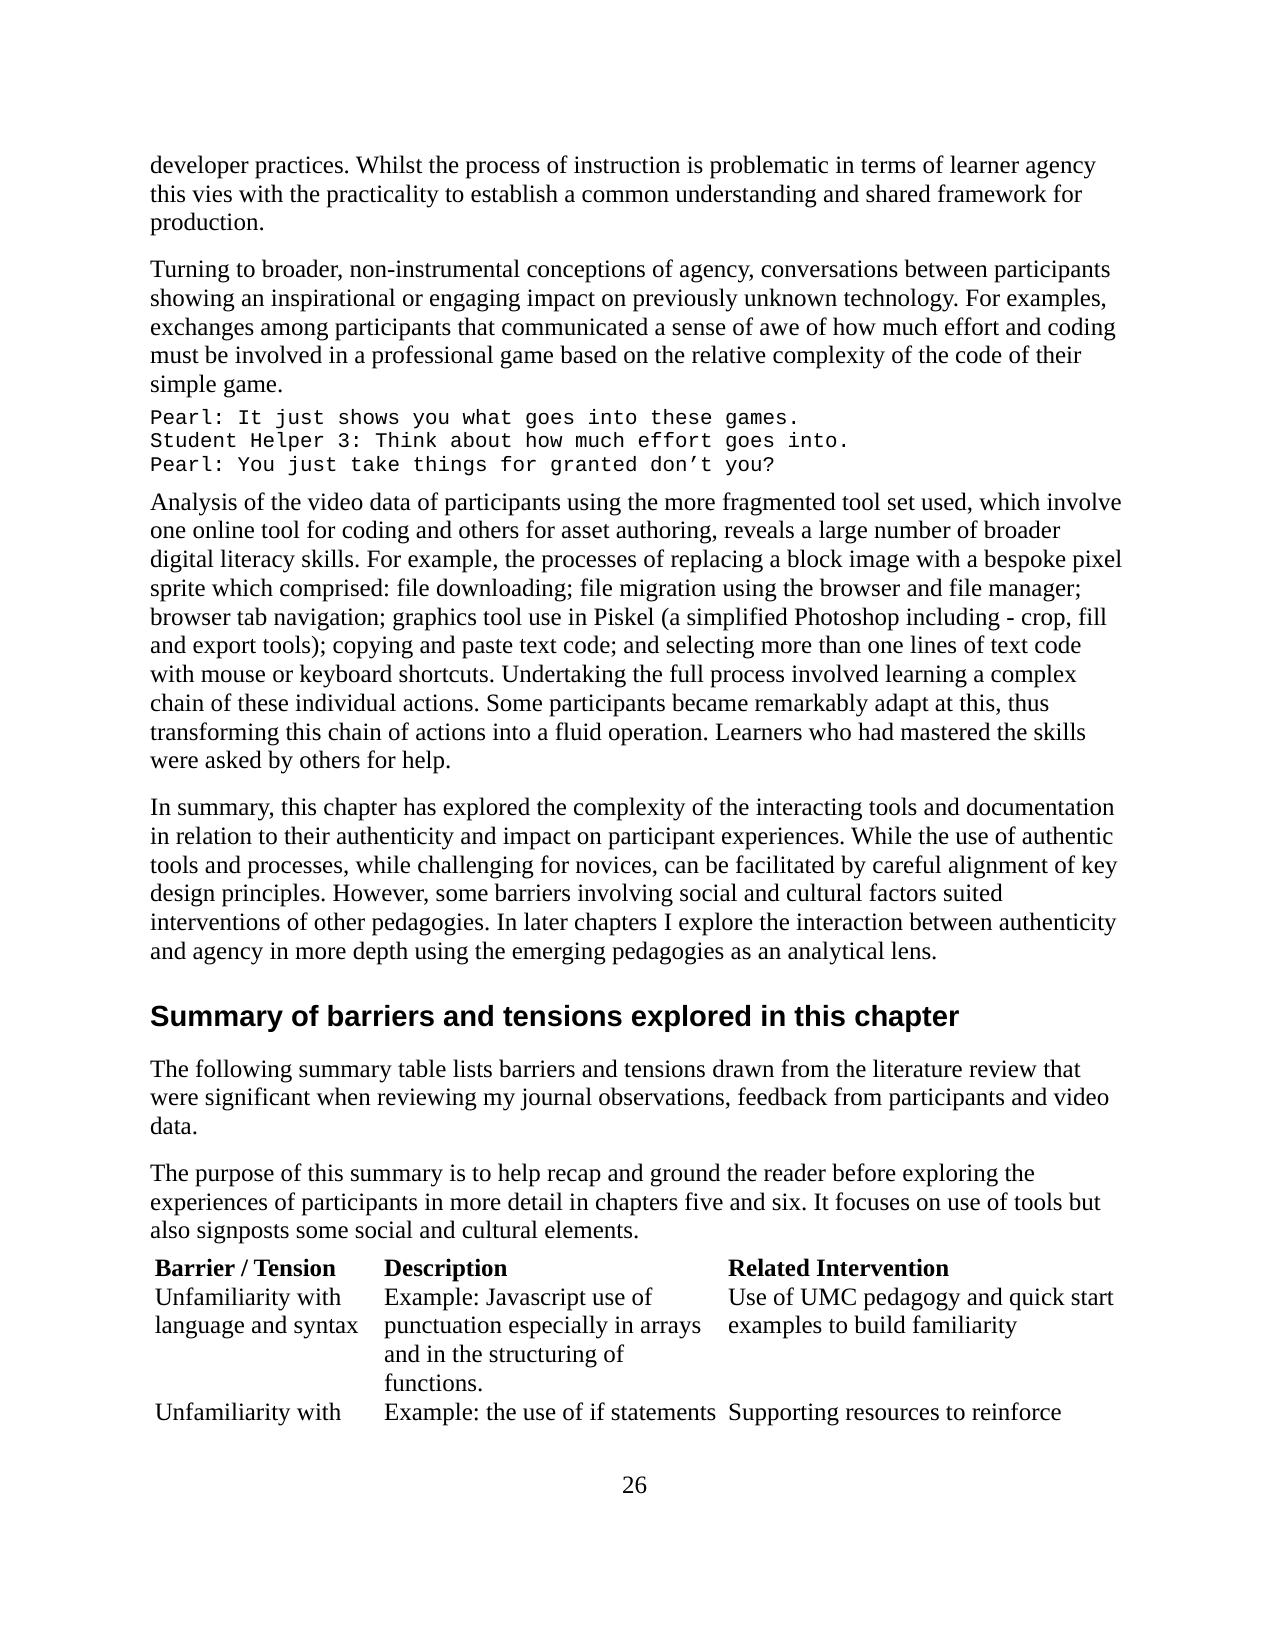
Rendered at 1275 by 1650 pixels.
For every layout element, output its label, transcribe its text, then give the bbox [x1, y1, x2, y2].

table_header Related Intervention [724, 1253, 1125, 1282]
table_cell Unfamiliarity with [150, 1397, 379, 1426]
text The purpose of this summary is to help recap and ground the reader before exploring the experiences of participants in more detail in chapters five and six. It focuses on use of tools but also signposts some social and cultural elements. [150, 1158, 1125, 1244]
text Student Helper 3: Think about how much effort goes into. [150, 431, 1125, 454]
text The following summary table lists barriers and tensions drawn from the literature review that were significant when reviewing my journal observations, feedback from participants and video data. [150, 1054, 1125, 1140]
text Analysis of the video data of participants using the more fragmented tool set used, which involve one online tool for coding and others for asset authoring, reveals a large number of broader digital literacy skills. For example, the processes of replacing a block image with a bespoke pixel sprite which comprised: file downloading; file migration using the browser and file manager; browser tab navigation; graphics tool use in Piskel (a simplified Photoshop including - crop, fill and export tools); copying and paste text code; and selecting more than one lines of text code with mouse or keyboard shortcuts. Undertaking the full process involved learning a complex chain of these individual actions. Some participants became remarkably adapt at this, thus transforming this chain of actions into a fluid operation. Learners who had mastered the skills were asked by others for help. [150, 487, 1125, 774]
text developer practices. Whilst the process of instruction is problematic in terms of learner agency this vies with the practicality to establish a common understanding and shared framework for production. [150, 150, 1125, 236]
table_cell Unfamiliarity with language and syntax [150, 1282, 379, 1397]
table_header Description [379, 1253, 723, 1282]
table_cell Example: Javascript use of punctuation especially in arrays and in the structuring of functions. [379, 1282, 723, 1397]
text Pearl: It just shows you what goes into these games. [150, 407, 1125, 431]
text Turning to broader, non-instrumental conceptions of agency, conversations between participants showing an inspirational or engaging impact on previously unknown technology. For examples, exchanges among participants that communicated a sense of awe of how much effort and coding must be involved in a professional game based on the relative complexity of the code of their simple game. [150, 254, 1125, 398]
subtitle Summary of barriers and tensions explored in this chapter [150, 999, 1125, 1032]
text Pearl: You just take things for granted don’t you? [150, 454, 1125, 478]
table_cell Supporting resources to reinforce [724, 1397, 1125, 1426]
table_cell Example: the use of if statements [379, 1397, 723, 1426]
table_header Barrier / Tension [150, 1253, 379, 1282]
text In summary, this chapter has explored the complexity of the interacting tools and documentation in relation to their authenticity and impact on participant experiences. While the use of authentic tools and processes, while challenging for novices, can be facilitated by careful alignment of key design principles. However, some barriers involving social and cultural factors suited interventions of other pedagogies. In later chapters I explore the interaction between authenticity and agency in more depth using the emerging pedagogies as an analytical lens. [150, 792, 1125, 965]
table_cell Use of UMC pedagogy and quick start examples to build familiarity [724, 1282, 1125, 1397]
